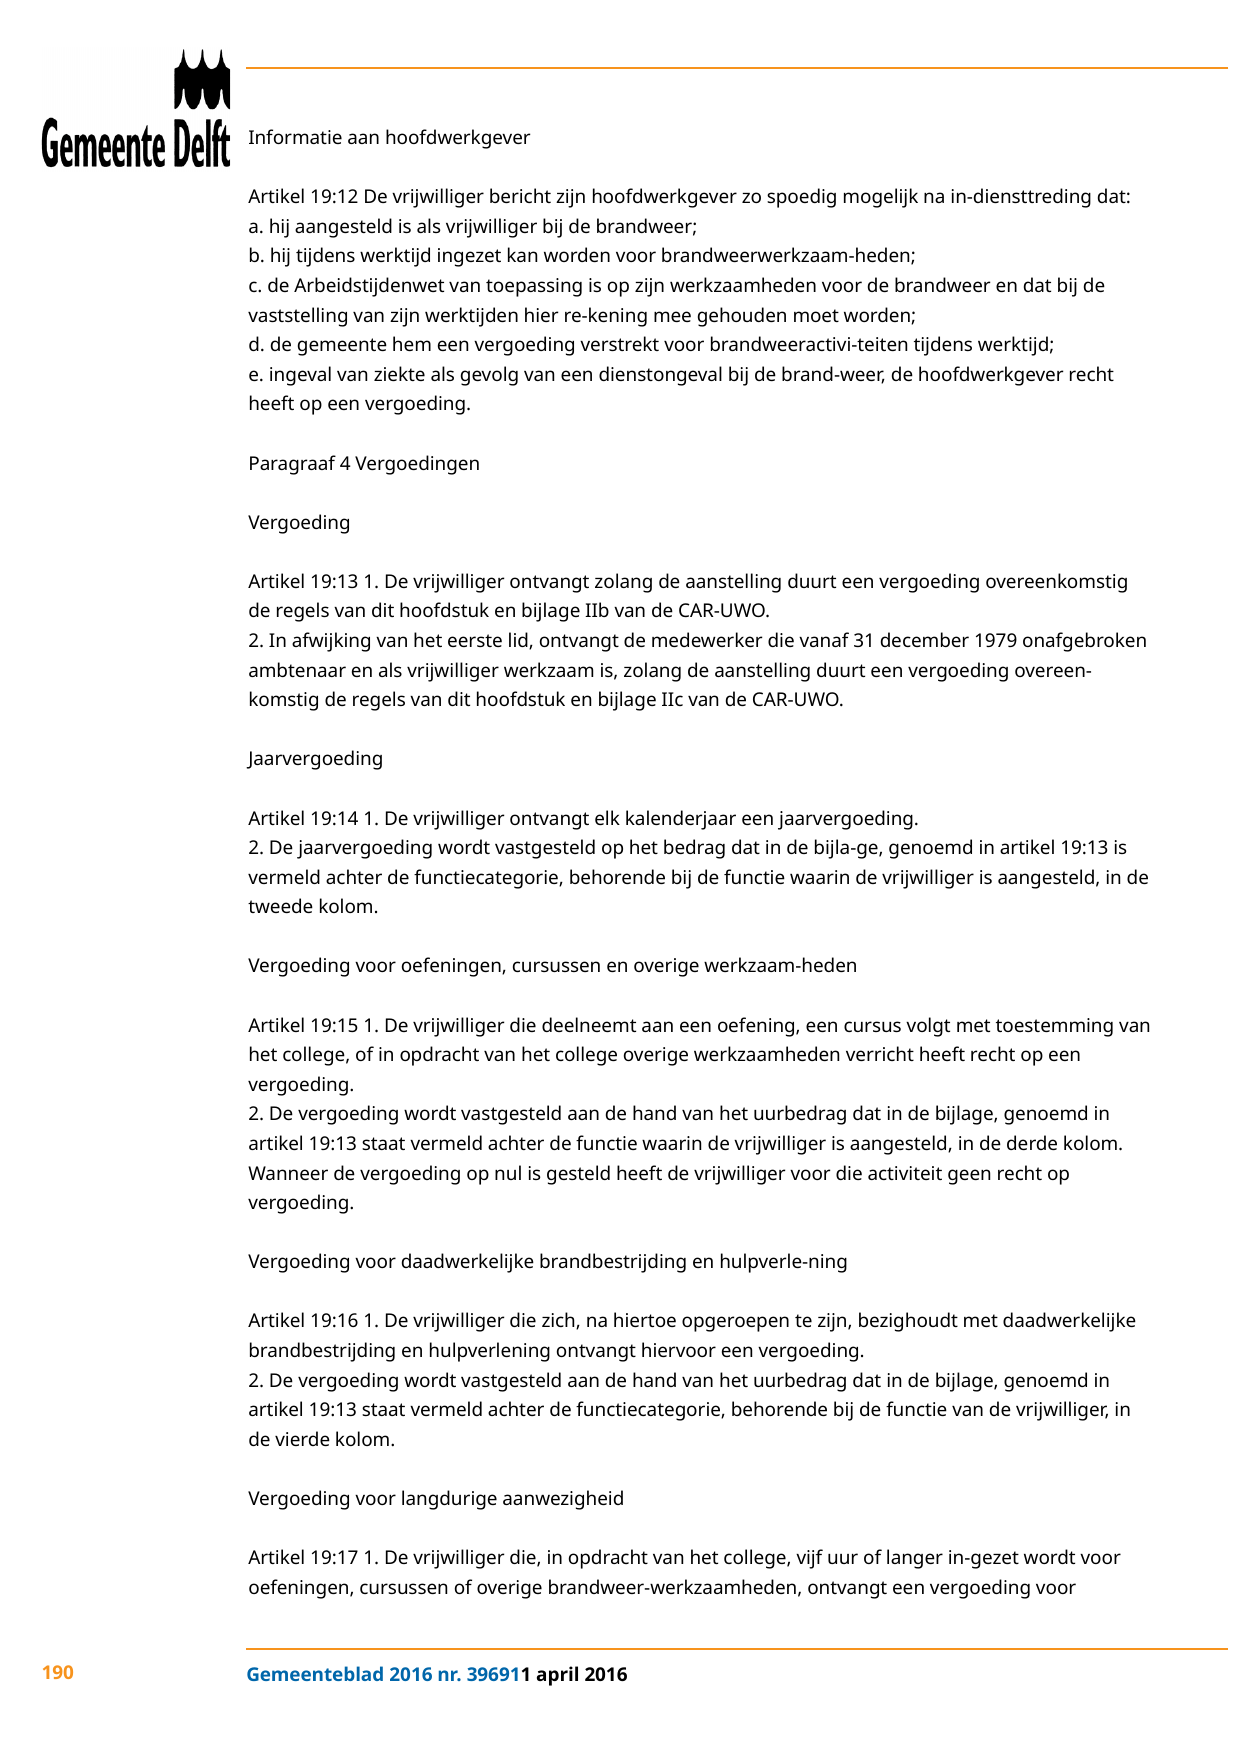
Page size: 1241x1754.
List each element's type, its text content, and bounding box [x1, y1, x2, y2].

text 2. In afwijking van het eerste lid, ontvangt de medewerker die vanaf 31 december 1979 onafgebroken ambtenaar en als vrijwilliger werkzaam is, zolang de aanstelling duurt een vergoeding overeen-komstig de regels van dit hoofdstuk en bijlage IIc van de CAR-UWO. [248, 627, 1152, 712]
text Vergoeding voor daadwerkelijke brandbestrijding en hulpverle-ning [248, 1248, 1152, 1274]
text 2. De vergoeding wordt vastgesteld aan de hand van het uurbedrag dat in de bijlage, genoemd in artikel 19:13 staat vermeld achter de functiecategorie, behorende bij de functie van de vrijwilliger, in de vierde kolom. [248, 1367, 1152, 1452]
text Jaarvergoeding [248, 746, 1152, 771]
text b. hij tijdens werktijd ingezet kan worden voor brandweerwerkzaam-heden; [248, 243, 1152, 268]
picture [41, 47, 231, 172]
text Informatie aan hoofdwerkgever [248, 124, 1152, 150]
text Paragraaf 4 Vergoedingen [248, 450, 1152, 476]
text Vergoeding voor langdurige aanwezigheid [248, 1485, 1152, 1511]
text Artikel 19:14 1. De vrijwilliger ontvangt elk kalenderjaar een jaarvergoeding. [248, 805, 1152, 831]
text Vergoeding voor oefeningen, cursussen en overige werkzaam-heden [248, 953, 1152, 978]
text Artikel 19:13 1. De vrijwilliger ontvangt zolang de aanstelling duurt een vergoeding overeenkomstig de regels van dit hoofdstuk en bijlage IIb van de CAR-UWO. [248, 568, 1152, 623]
text e. ingeval van ziekte als gevolg van een dienstongeval bij de brand-weer, de hoofdwerkgever recht heeft op een vergoeding. [248, 361, 1152, 416]
text Artikel 19:16 1. De vrijwilliger die zich, na hiertoe opgeroepen te zijn, bezighoudt met daadwerkelijke brandbestrijding en hulpverlening ontvangt hiervoor een vergoeding. [248, 1308, 1152, 1363]
text Vergoeding [248, 509, 1152, 535]
text 2. De jaarvergoeding wordt vastgesteld op het bedrag dat in de bijla-ge, genoemd in artikel 19:13 is vermeld achter de functiecategorie, behorende bij de functie waarin de vrijwilliger is aangesteld, in de tweede kolom. [248, 834, 1152, 919]
text Artikel 19:12 De vrijwilliger bericht zijn hoofdwerkgever zo spoedig mogelijk na in-diensttreding dat: [248, 183, 1152, 209]
text c. de Arbeidstijdenwet van toepassing is op zijn werkzaamheden voor de brandweer en dat bij de vaststelling van zijn werktijden hier re-kening mee gehouden moet worden; [248, 272, 1152, 328]
text d. de gemeente hem een vergoeding verstrekt voor brandweeractivi-teiten tijdens werktijd; [248, 331, 1152, 357]
text Artikel 19:15 1. De vrijwilliger die deelneemt aan een oefening, een cursus volgt met toestemming van het college, of in opdracht van het college overige werkzaamheden verricht heeft recht op een vergoeding. [248, 1012, 1152, 1097]
text a. hij aangesteld is als vrijwilliger bij de brandweer; [248, 213, 1152, 239]
text Artikel 19:17 1. De vrijwilliger die, in opdracht van het college, vijf uur of langer in-gezet wordt voor oefeningen, cursussen of overige brandweer-werkzaamheden, ontvangt een vergoeding voor [248, 1544, 1152, 1600]
text 2. De vergoeding wordt vastgesteld aan de hand van het uurbedrag dat in de bijlage, genoemd in artikel 19:13 staat vermeld achter de functie waarin de vrijwilliger is aangesteld, in de derde kolom. Wanneer de vergoeding op nul is gesteld heeft de vrijwilliger voor die activiteit geen recht op vergoeding. [248, 1101, 1152, 1215]
